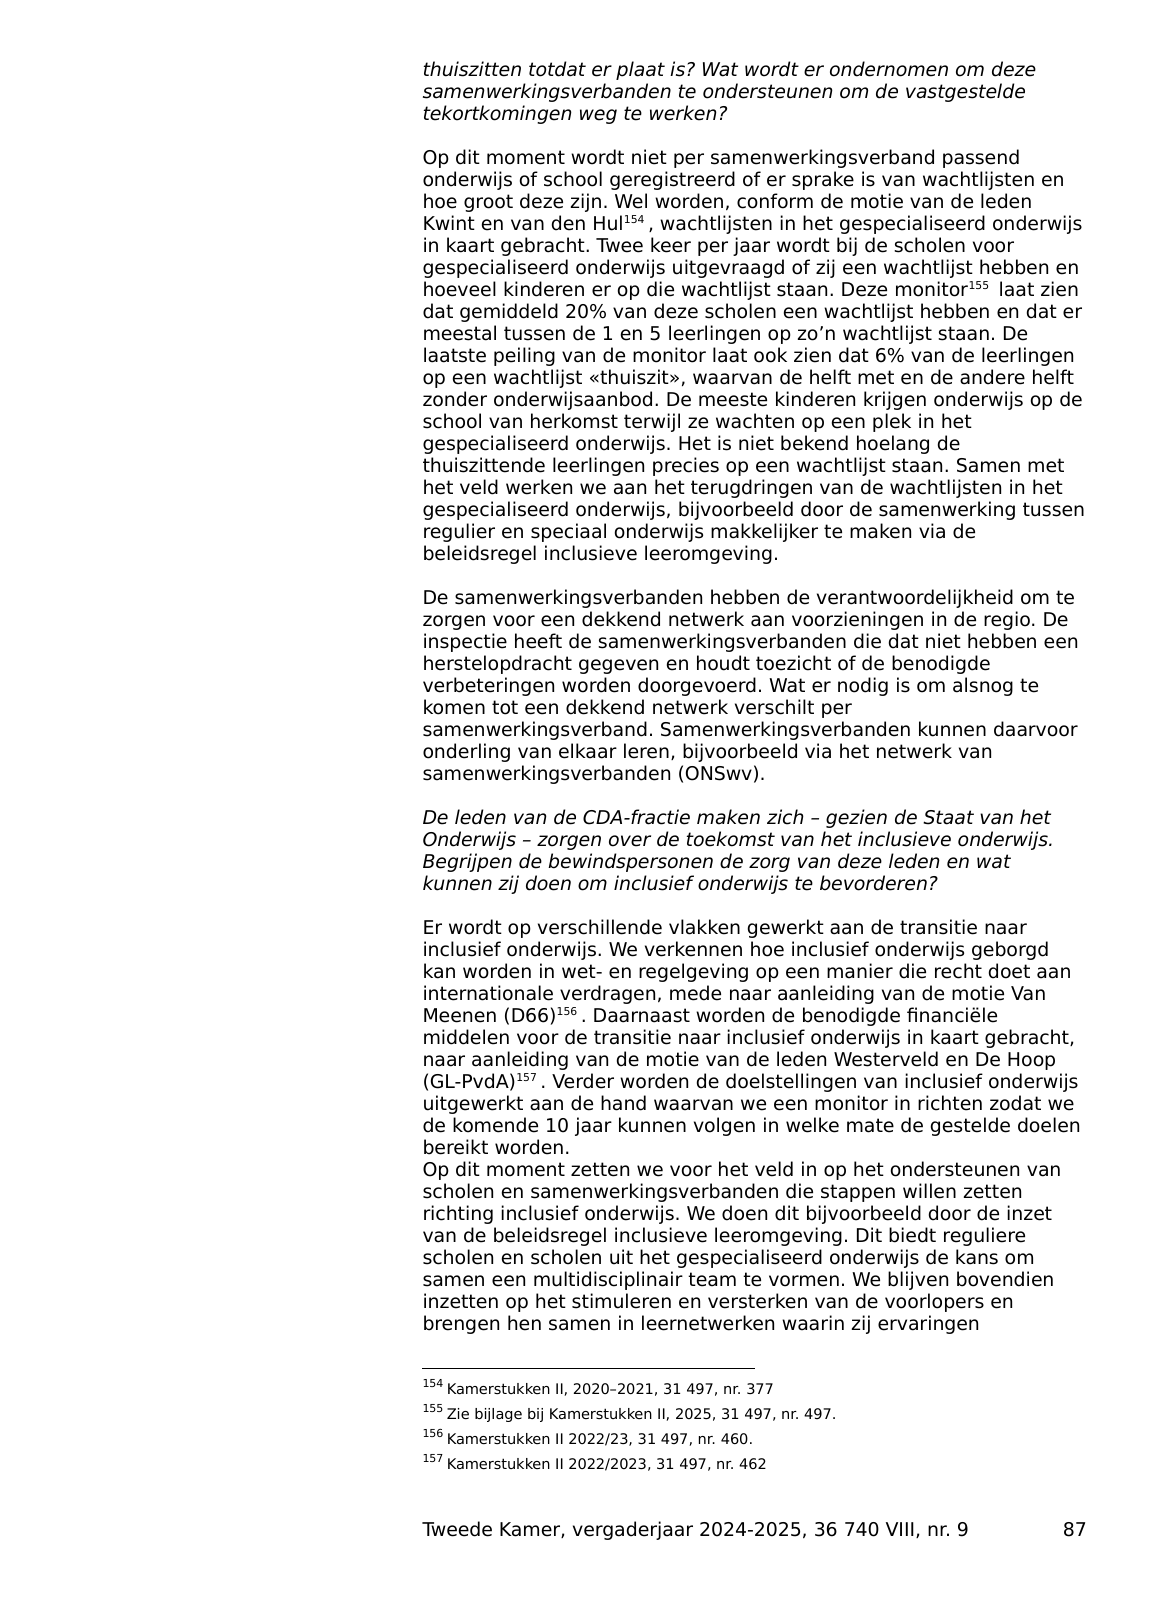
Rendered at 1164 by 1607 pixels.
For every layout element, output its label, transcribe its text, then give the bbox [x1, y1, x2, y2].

text Zie bijlage bij Kamerstukken II, 2025, 31 497, nr. 497. [422, 1402, 1087, 1424]
text Kamerstukken II 2022/2023, 31 497, nr. 462 [422, 1452, 1087, 1474]
text De leden van de CDA-fractie maken zich – gezien de Staat van het Onderwijs – zorgen over de toekomst van het inclusieve onderwijs. Begrijpen de bewindspersonen de zorg van deze leden en wat kunnen zij doen om inclusief onderwijs te bevorderen? [422, 807, 1087, 895]
text De samenwerkingsverbanden hebben de verantwoordelijkheid om te zorgen voor een dekkend netwerk aan voorzieningen in de regio. De inspectie heeft de samenwerkingsverbanden die dat niet hebben een herstelopdracht gegeven en houdt toezicht of de benodigde verbeteringen worden doorgevoerd. Wat er nodig is om alsnog te komen tot een dekkend netwerk verschilt per samenwerkingsverband. Samenwerkingsverbanden kunnen daarvoor onderling van elkaar leren, bijvoorbeeld via het netwerk van samenwerkingsverbanden (ONSwv). [422, 587, 1087, 785]
text Kamerstukken II, 2020–2021, 31 497, nr. 377 [422, 1377, 1087, 1399]
text Er wordt op verschillende vlakken gewerkt aan de transitie naar inclusief onderwijs. We verkennen hoe inclusief onderwijs geborgd kan worden in wet- en regelgeving op een manier die recht doet aan internationale verdragen, mede naar aanleiding van de motie Van Meenen (D66). Daarnaast worden de benodigde financiële middelen voor de transitie naar inclusief onderwijs in kaart gebracht, naar aanleiding van de motie van de leden Westerveld en De Hoop (GL-PvdA). Verder worden de doelstellingen van inclusief onderwijs uitgewerkt aan de hand waarvan we een monitor in richten zodat we de komende 10 jaar kunnen volgen in welke mate de gestelde doelen bereikt worden. [422, 917, 1087, 1159]
text Op dit moment zetten we voor het veld in op het ondersteunen van scholen en samenwerkingsverbanden die stappen willen zetten richting inclusief onderwijs. We doen dit bijvoorbeeld door de inzet van de beleidsregel inclusieve leeromgeving. Dit biedt reguliere scholen en scholen uit het gespecialiseerd onderwijs de kans om samen een multidisciplinair team te vormen. We blijven bovendien inzetten op het stimuleren en versterken van de voorlopers en brengen hen samen in leernetwerken waarin zij ervaringen [422, 1159, 1087, 1335]
text Kamerstukken II 2022/23, 31 497, nr. 460. [422, 1427, 1087, 1449]
text thuiszitten totdat er plaat is? Wat wordt er ondernomen om deze samenwerkingsverbanden te ondersteunen om de vastgestelde tekortkomingen weg te werken? [422, 59, 1087, 125]
text Op dit moment wordt niet per samenwerkingsverband passend onderwijs of school geregistreerd of er sprake is van wachtlijsten en hoe groot deze zijn. Wel worden, conform de motie van de leden Kwint en van den Hul, wachtlijsten in het gespecialiseerd onderwijs in kaart gebracht. Twee keer per jaar wordt bij de scholen voor gespecialiseerd onderwijs uitgevraagd of zij een wachtlijst hebben en hoeveel kinderen er op die wachtlijst staan. Deze monitor laat zien dat gemiddeld 20% van deze scholen een wachtlijst hebben en dat er meestal tussen de 1 en 5 leerlingen op zo’n wachtlijst staan. De laatste peiling van de monitor laat ook zien dat 6% van de leerlingen op een wachtlijst «thuiszit», waarvan de helft met en de andere helft zonder onderwijsaanbod. De meeste kinderen krijgen onderwijs op de school van herkomst terwijl ze wachten op een plek in het gespecialiseerd onderwijs. Het is niet bekend hoelang de thuiszittende leerlingen precies op een wachtlijst staan. Samen met het veld werken we aan het terugdringen van de wachtlijsten in het gespecialiseerd onderwijs, bijvoorbeeld door de samenwerking tussen regulier en speciaal onderwijs makkelijker te maken via de beleidsregel inclusieve leeromgeving. [422, 147, 1087, 565]
